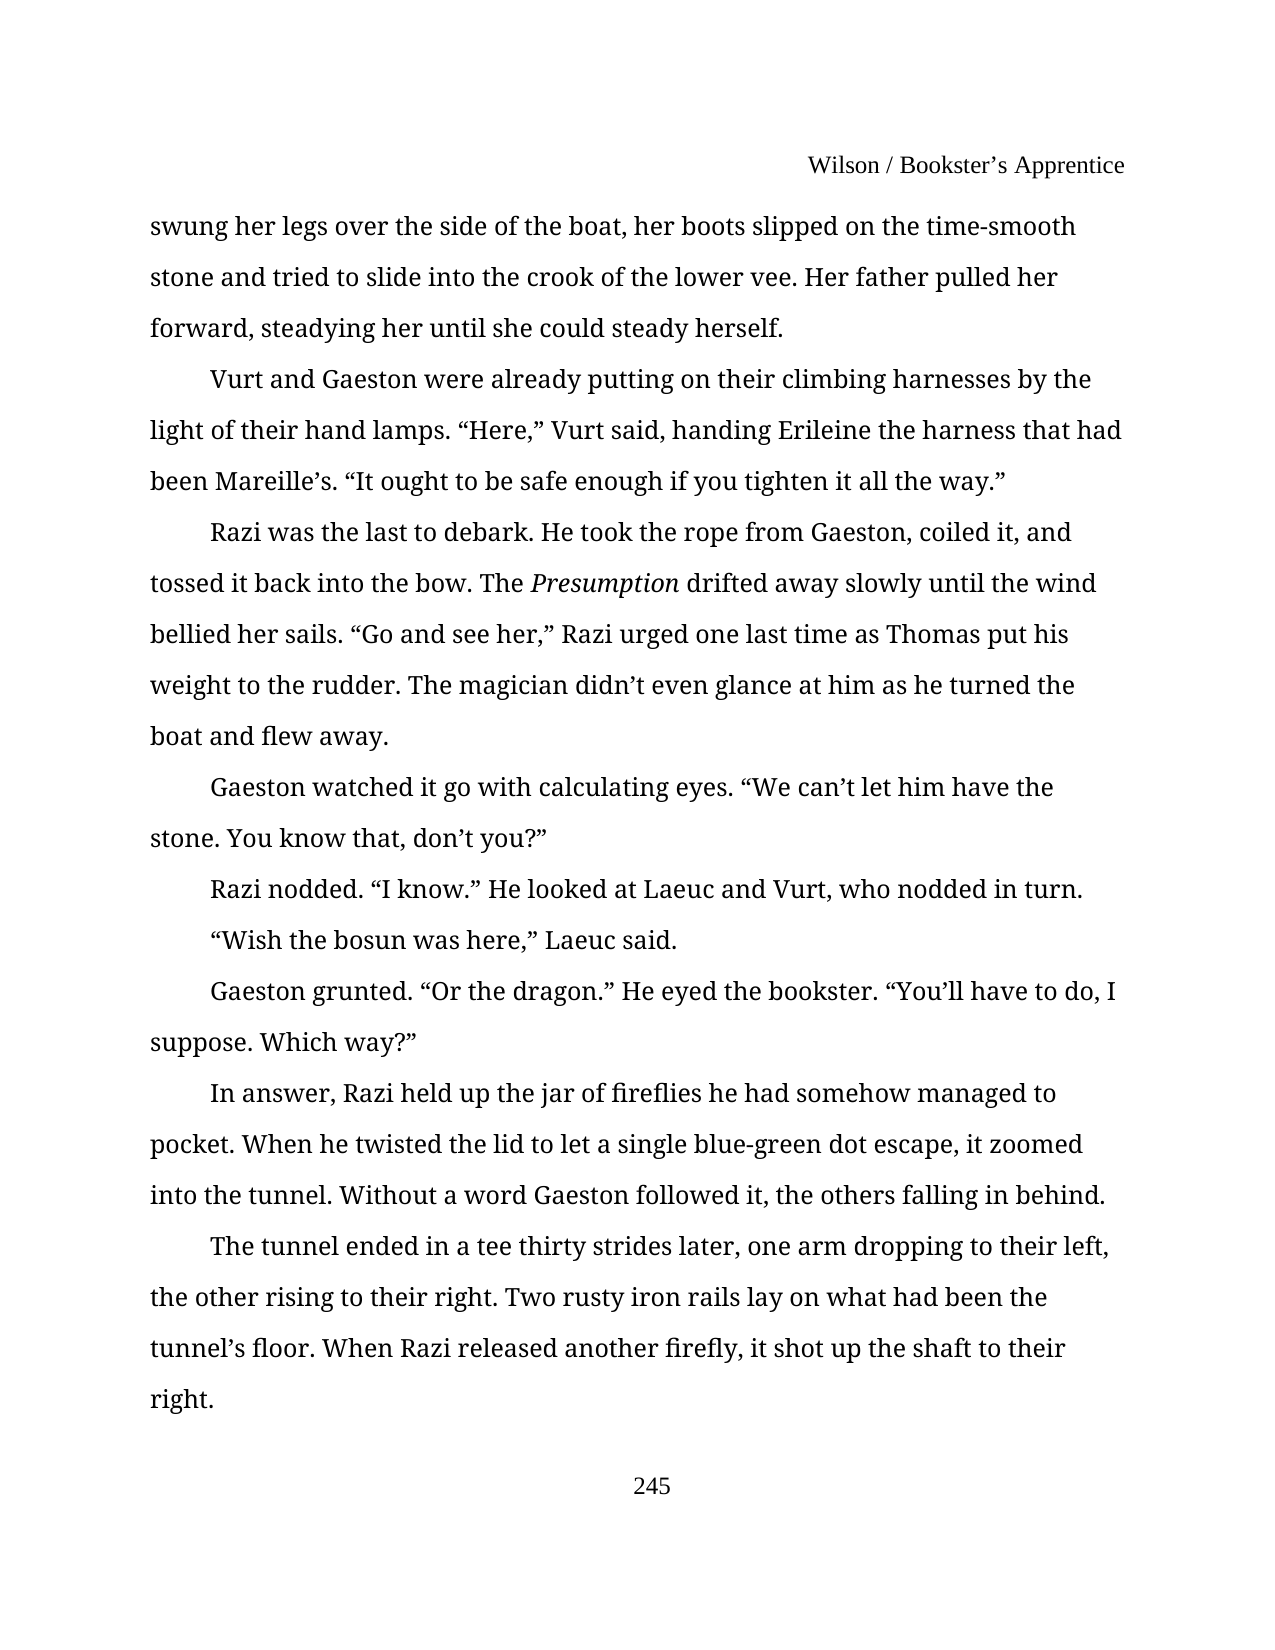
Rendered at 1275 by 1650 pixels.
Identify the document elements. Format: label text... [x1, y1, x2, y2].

text The tunnel ended in a tee thirty strides later, one arm dropping to their left, the other rising to their right. Two rusty iron rails lay on what had been the tunnel’s floor. When Razi released another firefly, it shot up the shaft to their right. [150, 1229, 1125, 1416]
text Razi nodded. “I know.” He looked at Laeuc and Vurt, who nodded in turn. [150, 872, 1125, 906]
text In answer, Razi held up the jar of fireflies he had somehow managed to pocket. When he twisted the lid to let a single blue-green dot escape, it zoomed into the tunnel. Without a word Gaeston followed it, the others falling in behind. [150, 1076, 1125, 1212]
text swung her legs over the side of the boat, her boots slipped on the time-smooth stone and tried to slide into the crook of the lower vee. Her father pulled her forward, steadying her until she could steady herself. [150, 208, 1125, 344]
text “Wish the bosun was here,” Laeuc said. [150, 923, 1125, 957]
text Razi was the last to debark. He took the rope from Gaeston, coiled it, and tossed it back into the bow. The Presumption drifted away slowly until the wind bellied her sails. “Go and see her,” Razi urged one last time as Thomas put his weight to the rudder. The magician didn’t even glance at him as he turned the boat and flew away. [150, 514, 1125, 753]
text Gaeston grunted. “Or the dragon.” He eyed the bookster. “You’ll have to do, I suppose. Which way?” [150, 974, 1125, 1059]
text Vurt and Gaeston were already putting on their climbing harnesses by the light of their hand lamps. “Here,” Vurt said, handing Erileine the harness that had been Mareille’s. “It ought to be safe enough if you tighten it all the way.” [150, 361, 1125, 497]
text Gaeston watched it go with calculating eyes. “We can’t let him have the stone. You know that, don’t you?” [150, 770, 1125, 855]
